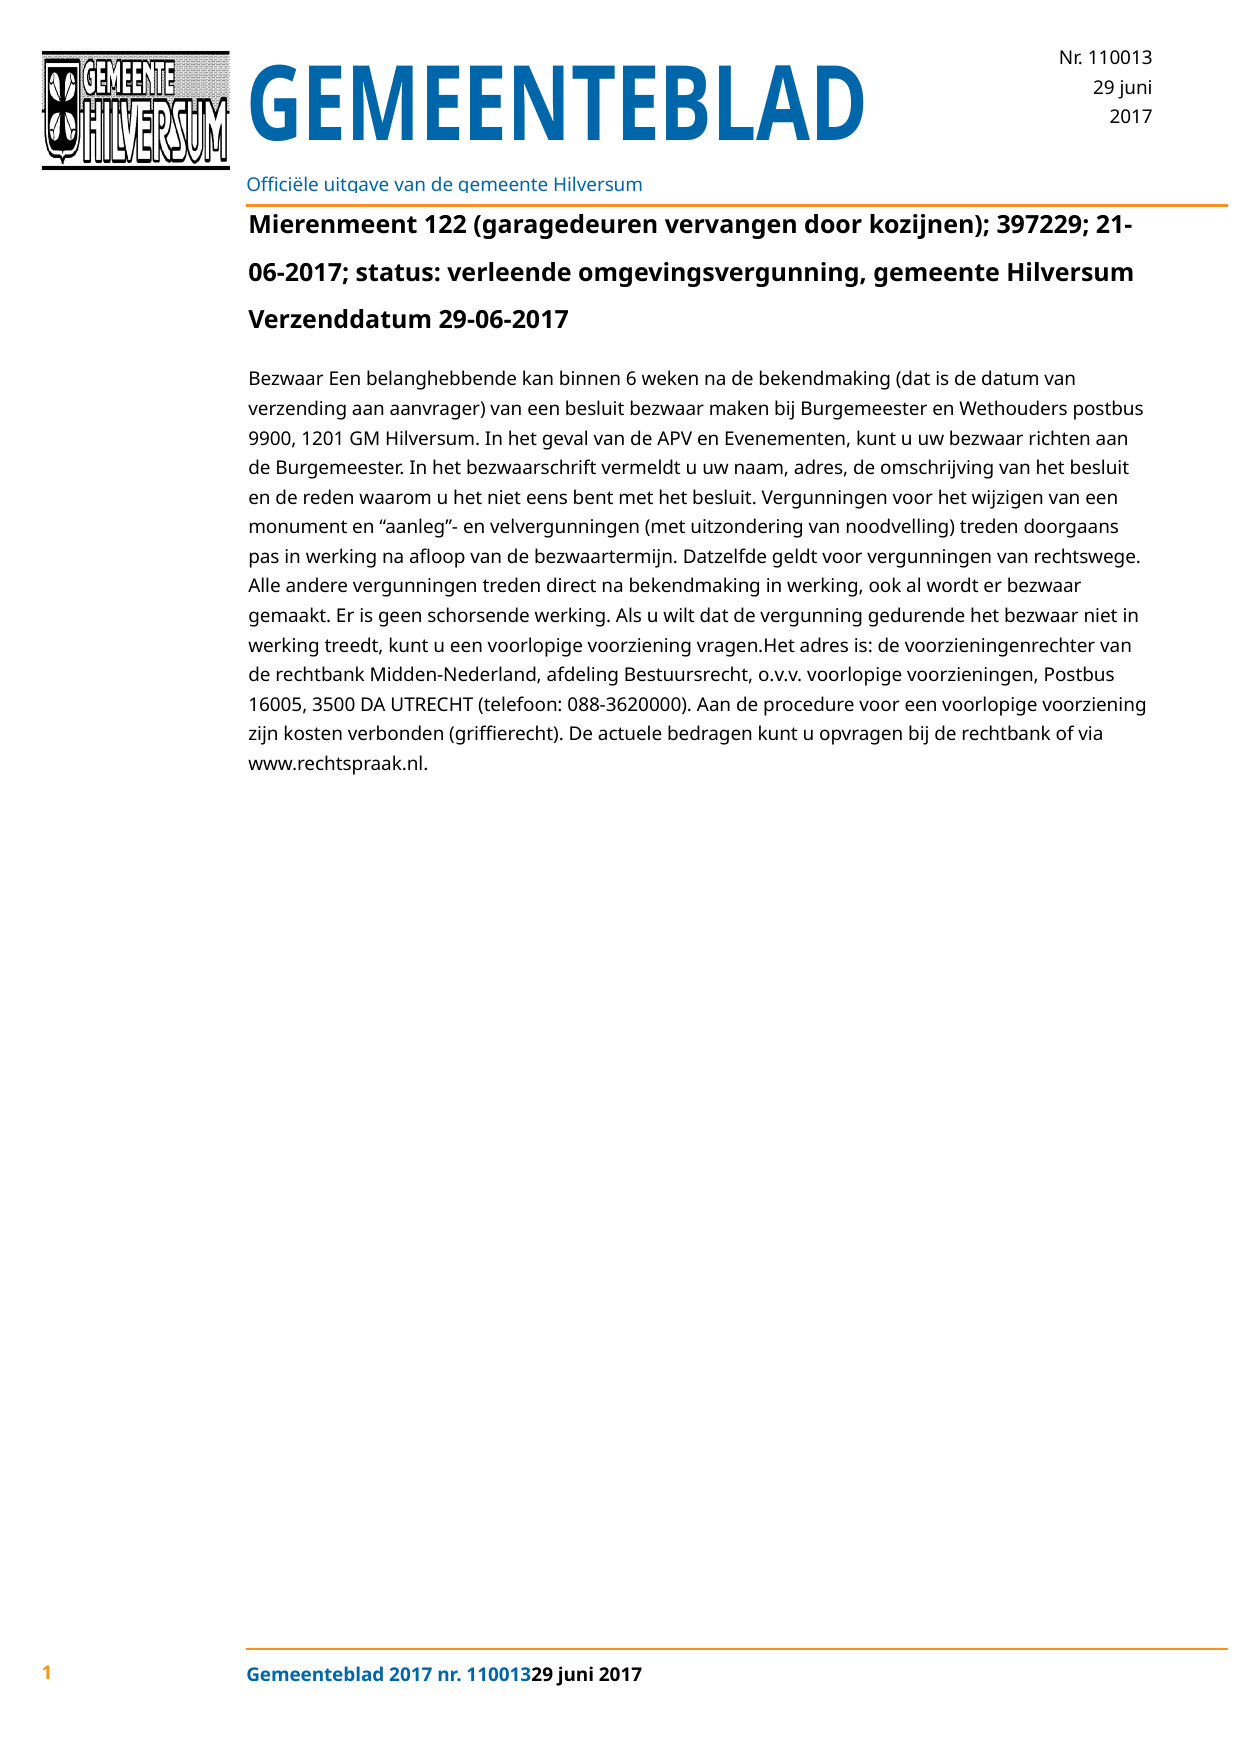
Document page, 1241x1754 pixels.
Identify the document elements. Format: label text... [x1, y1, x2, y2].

text Mierenmeent 122 (garagedeuren vervangen door kozijnen); 397229; 21-06-2017; status: verleende omgevingsvergunning, gemeente Hilversum Verzenddatum 29-06-2017 [248, 207, 1152, 336]
picture [41, 47, 231, 172]
text Bezwaar Een belanghebbende kan binnen 6 weken na de bekendmaking (dat is de datum van verzending aan aanvrager) van een besluit bezwaar maken bij Burgemeester en Wethouders postbus 9900, 1201 GM Hilversum. In het geval van de APV en Evenementen, kunt u uw bezwaar richten aan de Burgemeester. In het bezwaarschrift vermeldt u uw naam, adres, de omschrijving van het besluit en de reden waarom u het niet eens bent met het besluit. Vergunningen voor het wijzigen van een monument en “aanleg”- en velvergunningen (met uitzondering van noodvelling) treden doorgaans pas in werking na afloop van de bezwaartermijn. Datzelfde geldt voor vergunningen van rechtswege. Alle andere vergunningen treden direct na bekendmaking in werking, ook al wordt er bezwaar gemaakt. Er is geen schorsende werking. Als u wilt dat de vergunning gedurende het bezwaar niet in werking treedt, kunt u een voorlopige voorziening vragen.Het adres is: de voorzieningenrechter van de rechtbank Midden-Nederland, afdeling Bestuursrecht, o.v.v. voorlopige voorzieningen, Postbus 16005, 3500 DA UTRECHT (telefoon: 088-3620000). Aan de procedure voor een voorlopige voorziening zijn kosten verbonden (griffierecht). De actuele bedragen kunt u opvragen bij de rechtbank of via www.rechtspraak.nl. [248, 366, 1152, 776]
